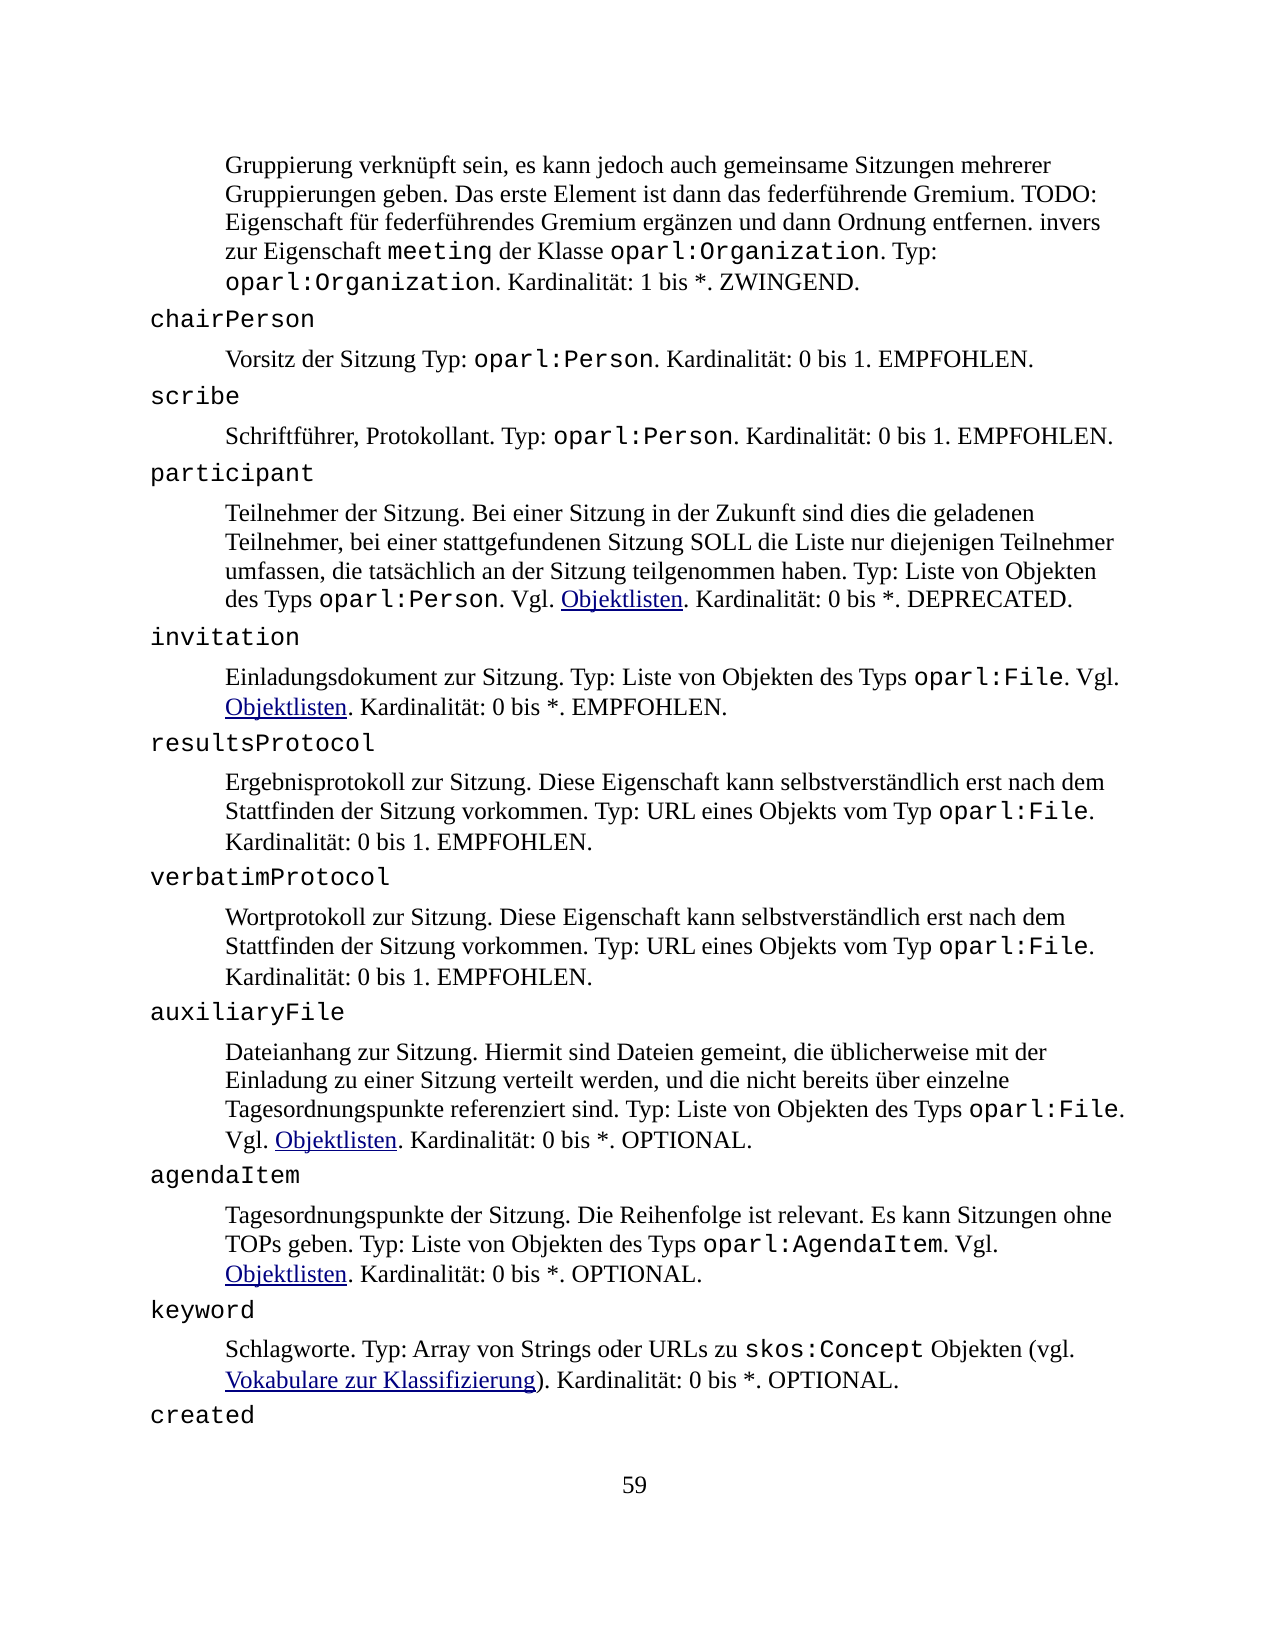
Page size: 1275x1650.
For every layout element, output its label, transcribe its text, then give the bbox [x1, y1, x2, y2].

text Wortprotokoll zur Sitzung. Diese Eigenschaft kann selbstverständlich erst nach dem Stattfinden der Sitzung vorkommen. Typ: URL eines Objekts vom Typ oparl:File. Kardinalität: 0 bis 1. EMPFOHLEN. [225, 902, 1125, 990]
text scribe [150, 384, 1125, 412]
text Schlagworte. Typ: Array von Strings oder URLs zu skos:Concept Objekten (vgl. Vokabulare zur Klassifizierung). Kardinalität: 0 bis *. OPTIONAL. [225, 1334, 1125, 1394]
text resultsProtocol [150, 730, 1125, 758]
text invitation [150, 624, 1125, 653]
text Gruppierung verknüpft sein, es kann jedoch auch gemeinsame Sitzungen mehrerer Gruppierungen geben. Das erste Element ist dann das federführende Gremium. TODO: Eigenschaft für federführendes Gremium ergänzen und dann Ordnung entfernen. invers zur Eigenschaft meeting der Klasse oparl:Organization. Typ: oparl:Organization. Kardinalität: 1 bis *. ZWINGEND. [225, 150, 1125, 298]
text Ergebnisprotokoll zur Sitzung. Diese Eigenschaft kann selbstverständlich erst nach dem Stattfinden der Sitzung vorkommen. Typ: URL eines Objekts vom Typ oparl:File. Kardinalität: 0 bis 1. EMPFOHLEN. [225, 767, 1125, 856]
text created [150, 1403, 1125, 1431]
text chairPerson [150, 307, 1125, 335]
text Teilnehmer der Sitzung. Bei einer Sitzung in der Zukunft sind dies die geladenen Teilnehmer, bei einer stattgefundenen Sitzung SOLL die Liste nur diejenigen Teilnehmer umfassen, die tatsächlich an der Sitzung teilgenommen haben. Typ: Liste von Objekten des Typs oparl:Person. Vgl. Objektlisten. Kardinalität: 0 bis *. DEPRECATED. [225, 498, 1125, 615]
text participant [150, 461, 1125, 489]
text Schriftführer, Protokollant. Typ: oparl:Person. Kardinalität: 0 bis 1. EMPFOHLEN. [225, 421, 1125, 452]
text auxiliaryFile [150, 999, 1125, 1028]
text Tagesordnungspunkte der Sitzung. Die Reihenfolge ist relevant. Es kann Sitzungen ohne TOPs geben. Typ: Liste von Objekten des Typs oparl:AgendaItem. Vgl. Objektlisten. Kardinalität: 0 bis *. OPTIONAL. [225, 1200, 1125, 1288]
text Einladungsdokument zur Sitzung. Typ: Liste von Objekten des Typs oparl:File. Vgl. Objektlisten. Kardinalität: 0 bis *. EMPFOHLEN. [225, 662, 1125, 721]
text keyword [150, 1297, 1125, 1326]
text verbatimProtocol [150, 865, 1125, 893]
text Vorsitz der Sitzung Typ: oparl:Person. Kardinalität: 0 bis 1. EMPFOHLEN. [225, 344, 1125, 375]
text Dateianhang zur Sitzung. Hiermit sind Dateien gemeint, die üblicherweise mit der Einladung zu einer Sitzung verteilt werden, und die nicht bereits über einzelne Tagesordnungspunkte referenziert sind. Typ: Liste von Objekten des Typs oparl:File. Vgl. Objektlisten. Kardinalität: 0 bis *. OPTIONAL. [225, 1037, 1125, 1154]
text agendaItem [150, 1163, 1125, 1191]
